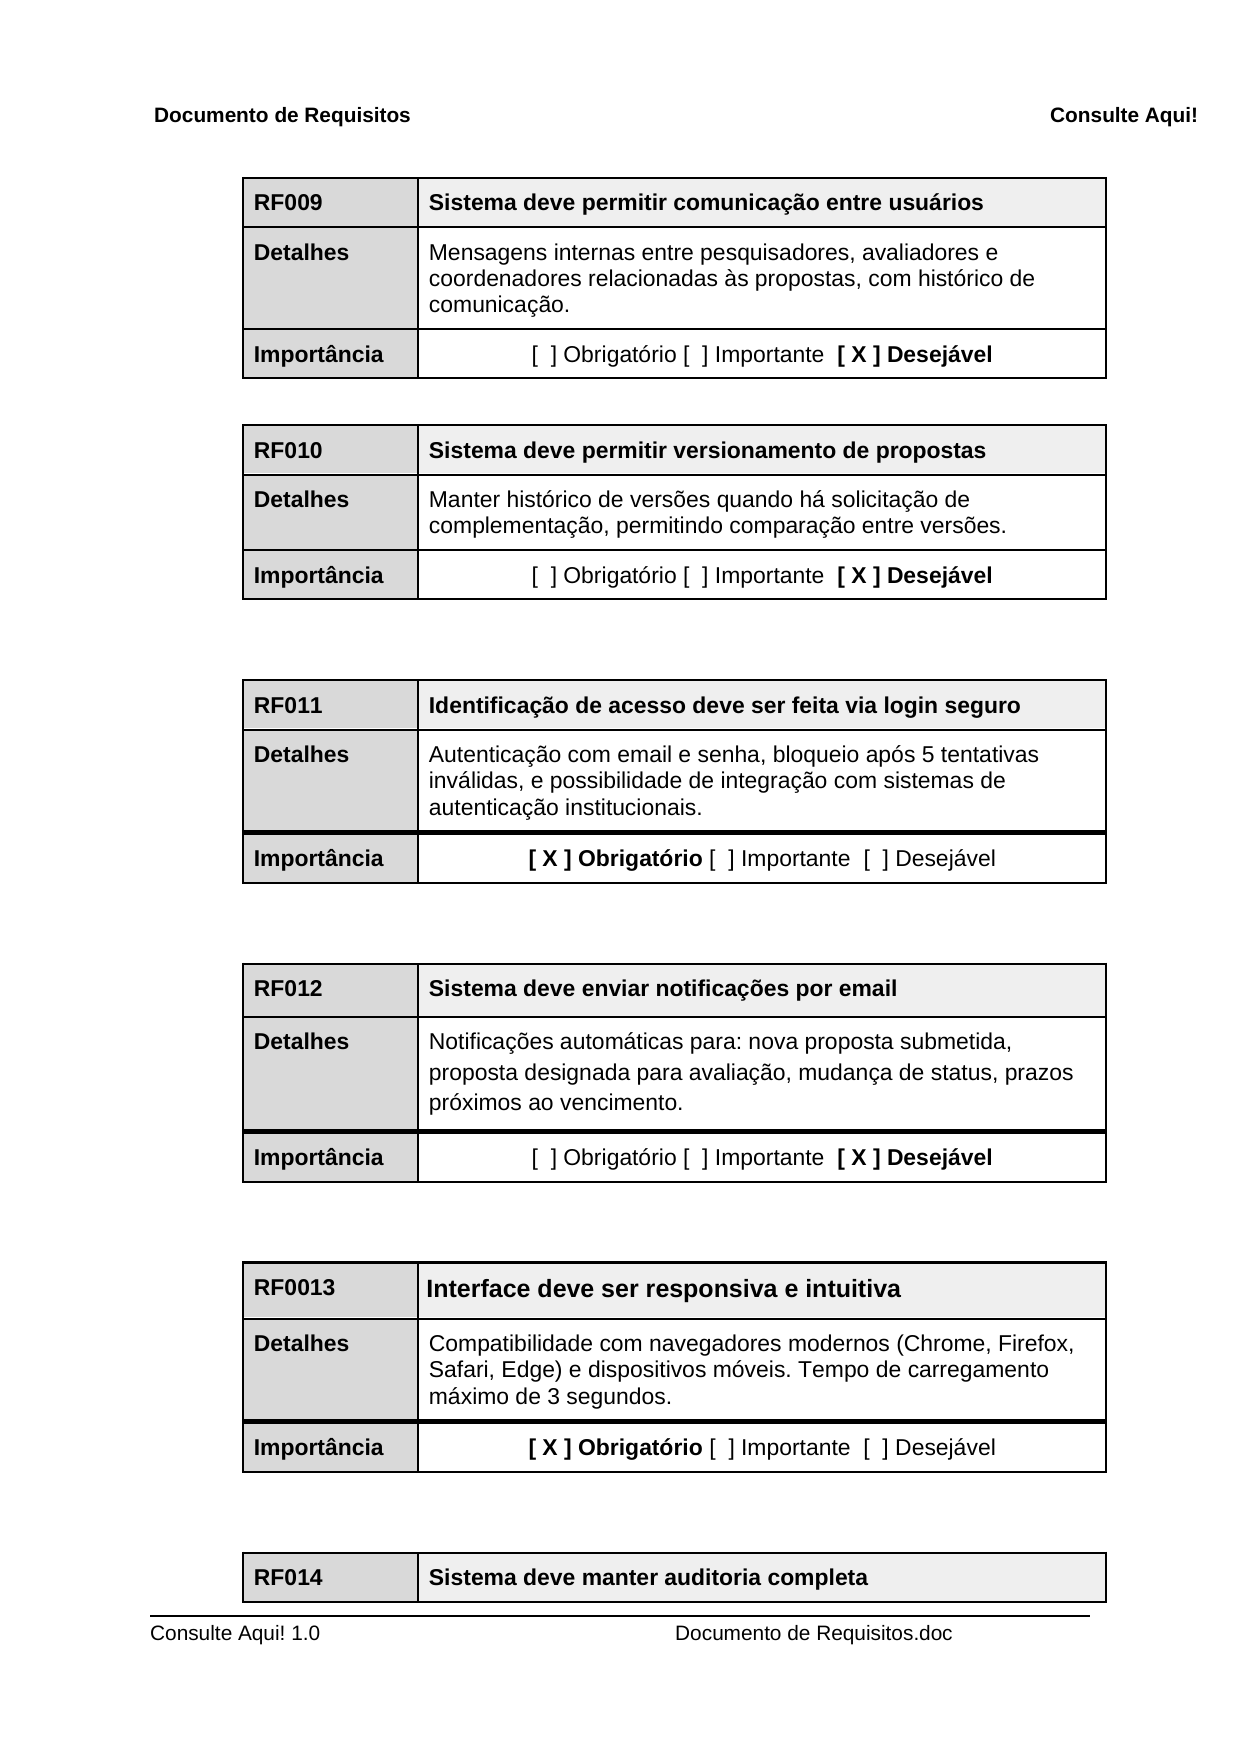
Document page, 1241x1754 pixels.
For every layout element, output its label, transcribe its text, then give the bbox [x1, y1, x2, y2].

table_header Interface deve ser responsiva e intuitiva [419, 1264, 1105, 1317]
table_cell Detalhes [244, 731, 417, 830]
table_cell Detalhes [244, 1320, 417, 1419]
table_header Sistema deve enviar notificações por email [419, 965, 1105, 1016]
table_header Sistema deve permitir comunicação entre usuários [419, 179, 1105, 226]
table_cell Autenticação com email e senha, bloqueio após 5 tentativas inválidas, e possibilidade de integração com sistemas de autenticação institucionais. [419, 731, 1105, 830]
table_cell Notificações automáticas para: nova proposta submetida, proposta designada para avaliação, mudança de status, prazos próximos ao vencimento. [419, 1018, 1105, 1129]
table_header Identificação de acesso deve ser feita via login seguro [419, 681, 1105, 728]
table_header RF0013 [244, 1264, 417, 1317]
table_header [ X ] Obrigatório [ ] Importante [ ] Desejável [419, 1424, 1105, 1471]
table_header Sistema deve permitir versionamento de propostas [419, 426, 1105, 473]
table_header RF012 [244, 965, 417, 1016]
table_cell Mensagens internas entre pesquisadores, avaliadores e coordenadores relacionadas às propostas, com histórico de comunicação. [419, 228, 1105, 328]
table_header [ X ] Obrigatório [ ] Importante [ ] Desejável [419, 835, 1105, 882]
table_cell [ ] Obrigatório [ ] Importante [ X ] Desejável [419, 330, 1105, 377]
table_header Sistema deve manter auditoria completa [419, 1554, 1105, 1601]
table_cell [ ] Obrigatório [ ] Importante [ X ] Desejável [419, 551, 1105, 598]
table_cell Manter histórico de versões quando há solicitação de complementação, permitindo comparação entre versões. [419, 476, 1105, 549]
table_cell Importância [244, 330, 417, 377]
table_cell Detalhes [244, 1018, 417, 1129]
table_cell Detalhes [244, 228, 417, 328]
table_header RF010 [244, 426, 417, 473]
table_header Importância [244, 835, 417, 882]
table_header Importância [244, 1424, 417, 1471]
table_header RF011 [244, 681, 417, 728]
table_cell Importância [244, 551, 417, 598]
table_header [ ] Obrigatório [ ] Importante [ X ] Desejável [419, 1134, 1105, 1181]
table_header Importância [244, 1134, 417, 1181]
table_cell Compatibilidade com navegadores modernos (Chrome, Firefox, Safari, Edge) e dispositivos móveis. Tempo de carregamento máximo de 3 segundos. [419, 1320, 1105, 1419]
table_header RF009 [244, 179, 417, 226]
table_cell Detalhes [244, 476, 417, 549]
table_header RF014 [244, 1554, 417, 1601]
